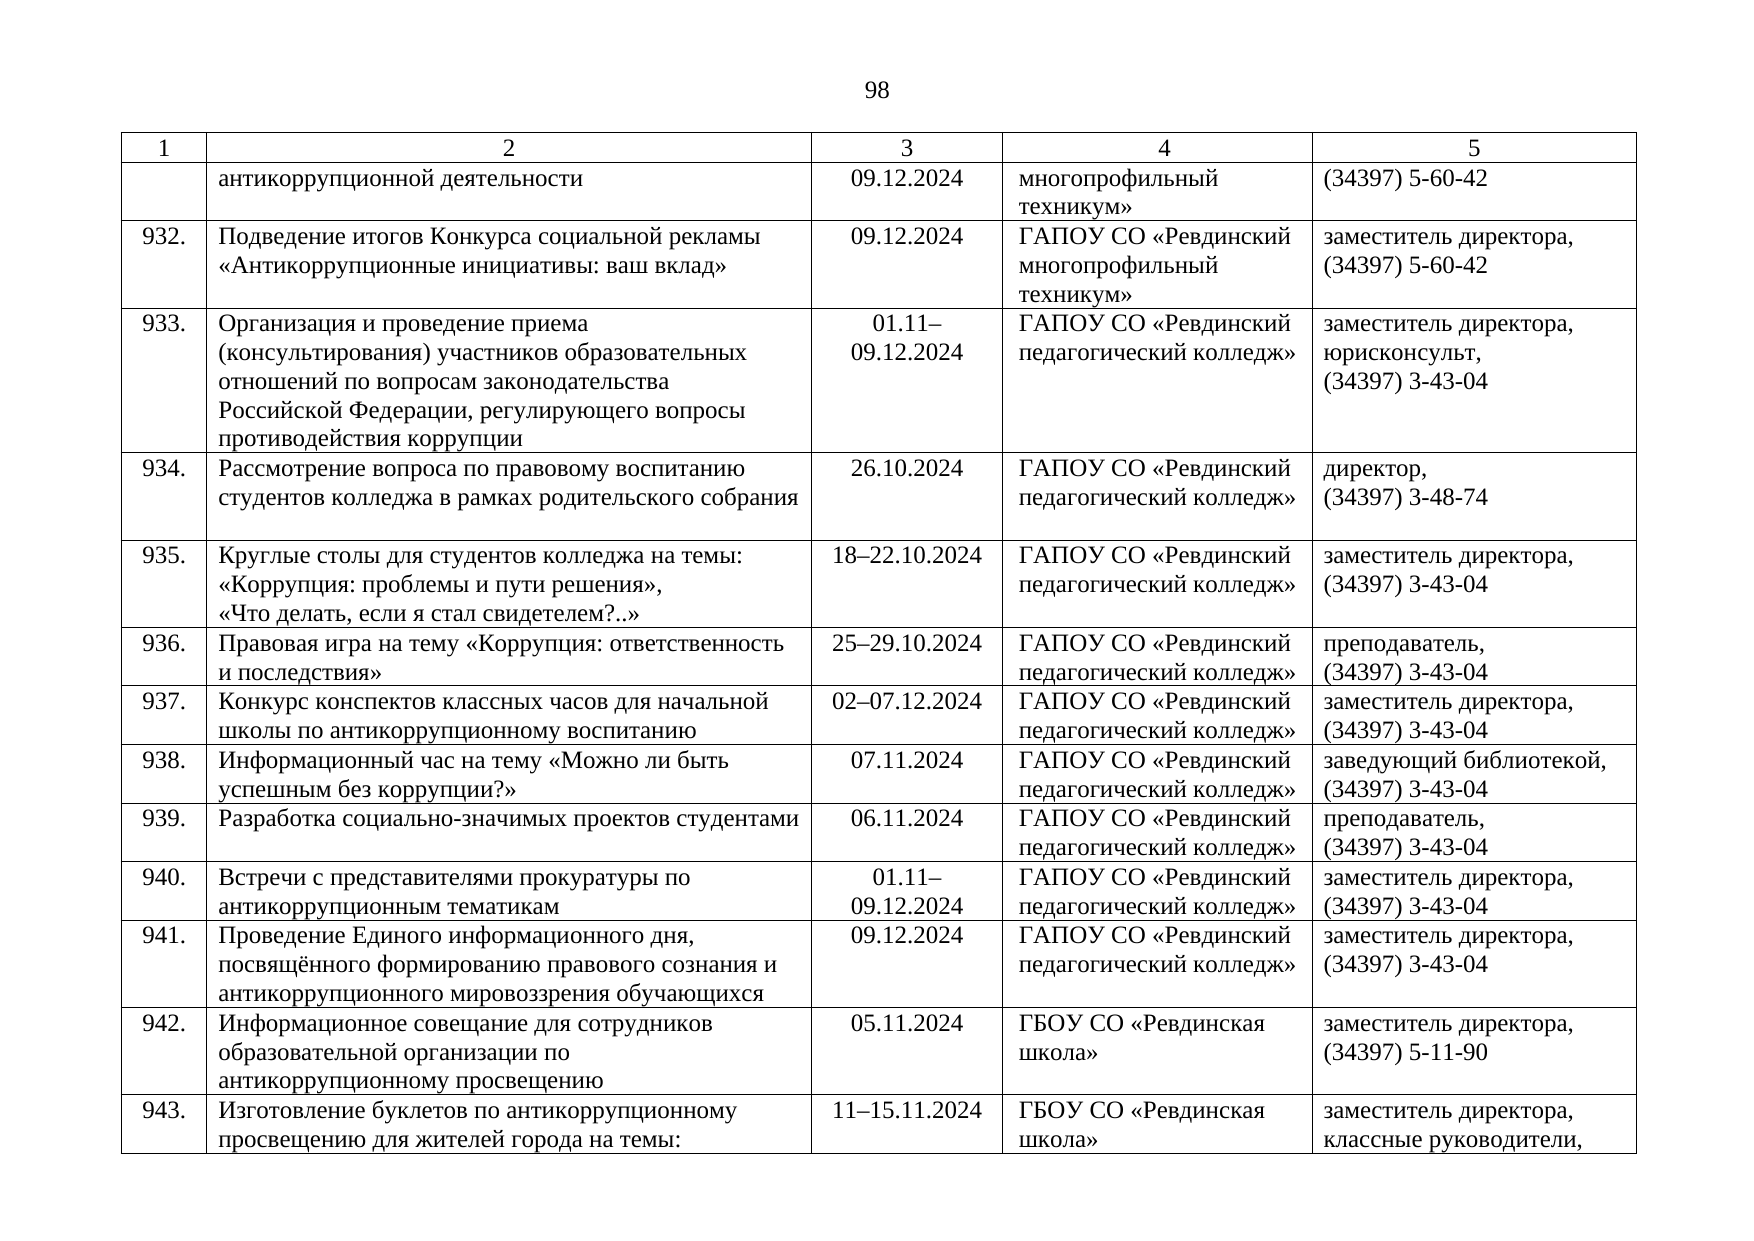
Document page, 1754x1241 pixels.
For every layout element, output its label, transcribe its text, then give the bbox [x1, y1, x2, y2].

table_cell [117, 1007, 121, 1094]
table_cell Круглые столы для студентов колледжа на темы: «Коррупция: проблемы и пути решения», «Что делать, если я стал свидетелем?..» [207, 541, 811, 627]
table_cell ГАПОУ СО «Ревдинский педагогический колледж» [1003, 309, 1312, 452]
table_cell Информационное совещание для сотрудников образовательной организации по антикоррупционному просвещению [207, 1008, 811, 1094]
table_cell 11–15.11.2024 [812, 1095, 1002, 1153]
table_cell Проведение Единого информационного дня, посвящённого формированию правового сознания и антикоррупционного мировоззрения обучающихся [207, 921, 811, 1007]
table_cell 01.11–09.12.2024 [812, 309, 1002, 452]
table_cell [122, 541, 206, 627]
table_cell заместитель директора, (34397) 3-43-04 [1313, 921, 1636, 1007]
table_cell заместитель директора, (34397) 5-60-42 [1313, 221, 1636, 307]
table_cell [122, 745, 206, 802]
table_cell ГАПОУ СО «Ревдинский многопрофильный техникум» [1003, 221, 1312, 307]
table_cell [117, 920, 121, 1007]
table_header [117, 132, 121, 162]
table_cell ГБОУ СО «Ревдинская школа» [1003, 1008, 1312, 1094]
table_cell заместитель директора, (34397) 3-43-04 [1313, 686, 1636, 744]
table_cell [122, 686, 206, 744]
table_cell 06.11.2024 [812, 804, 1002, 861]
table_cell ГАПОУ СО «Ревдинский педагогический колледж» [1003, 541, 1312, 627]
table_cell [117, 685, 121, 744]
table_cell [122, 1095, 206, 1153]
table_cell Конкурс конспектов классных часов для начальной школы по антикоррупционному воспитанию [207, 686, 811, 744]
table_header 4 [1003, 133, 1312, 162]
table_cell Рассмотрение вопроса по правовому воспитанию студентов колледжа в рамках родительского собрания [207, 453, 811, 539]
table_cell директор, (34397) 3-48-74 [1313, 453, 1636, 539]
table_cell 02–07.12.2024 [812, 686, 1002, 744]
table_cell ГАПОУ СО «Ревдинский педагогический колледж» [1003, 745, 1312, 802]
table_cell ГБОУ СО «Ревдинская школа» [1003, 1095, 1312, 1153]
table_cell 09.12.2024 [812, 221, 1002, 307]
table_cell [122, 221, 206, 307]
table_cell заведующий библиотекой, (34397) 3-43-04 [1313, 745, 1636, 802]
table_cell [117, 220, 121, 307]
table_cell [122, 1008, 206, 1094]
table_cell антикоррупционной деятельности [207, 163, 811, 220]
table_cell [122, 628, 206, 685]
table_cell Правовая игра на тему «Коррупция: ответственность и последствия» [207, 628, 811, 685]
table_header 1 [122, 133, 206, 162]
table_cell ГАПОУ СО «Ревдинский педагогический колледж» [1003, 453, 1312, 539]
table_cell 25–29.10.2024 [812, 628, 1002, 685]
table_cell заместитель директора, (34397) 3-43-04 [1313, 862, 1636, 919]
table_cell 26.10.2024 [812, 453, 1002, 539]
table_cell преподаватель, (34397) 3-43-04 [1313, 628, 1636, 685]
table_cell ГАПОУ СО «Ревдинский педагогический колледж» [1003, 628, 1312, 685]
table_cell [122, 309, 206, 452]
table_cell [122, 804, 206, 861]
table_header 5 [1313, 133, 1636, 162]
table_cell 07.11.2024 [812, 745, 1002, 802]
table_cell Встречи с представителями прокуратуры по антикоррупционным тематикам [207, 862, 811, 919]
table_cell (34397) 5-60-42 [1313, 163, 1636, 220]
table_cell преподаватель, (34397) 3-43-04 [1313, 804, 1636, 861]
table_cell [122, 453, 206, 539]
table_cell заместитель директора, юрисконсульт, (34397) 3-43-04 [1313, 309, 1636, 452]
table_header 2 [207, 133, 811, 162]
table_cell 01.11–09.12.2024 [812, 862, 1002, 919]
table_cell многопрофильный техникум» [1003, 163, 1312, 220]
table_cell [117, 627, 121, 685]
table_cell [117, 861, 121, 919]
table_cell заместитель директора, (34397) 3-43-04 [1313, 541, 1636, 627]
table_cell [122, 163, 206, 220]
table_cell заместитель директора, классные руководители, [1313, 1095, 1636, 1153]
table_cell 09.12.2024 [812, 921, 1002, 1007]
table_cell [122, 862, 206, 919]
table_cell ГАПОУ СО «Ревдинский педагогический колледж» [1003, 862, 1312, 919]
table_cell [117, 803, 121, 861]
table_cell 09.12.2024 [812, 163, 1002, 220]
table_cell [117, 452, 121, 539]
table_header 3 [812, 133, 1002, 162]
table_cell ГАПОУ СО «Ревдинский педагогический колледж» [1003, 804, 1312, 861]
table_cell [117, 744, 121, 802]
table_cell Организация и проведение приема (консультирования) участников образовательных отношений по вопросам законодательства Российской Федерации, регулирующего вопросы противодействия коррупции [207, 309, 811, 452]
table_cell [117, 308, 121, 452]
table_cell Изготовление буклетов по антикоррупционному просвещению для жителей города на темы: [207, 1095, 811, 1153]
table_cell [117, 1094, 121, 1153]
table_cell [117, 540, 121, 627]
table_cell Информационный час на тему «Можно ли быть успешным без коррупции?» [207, 745, 811, 802]
table_cell [122, 921, 206, 1007]
table_cell ГАПОУ СО «Ревдинский педагогический колледж» [1003, 686, 1312, 744]
table_cell 18–22.10.2024 [812, 541, 1002, 627]
table_cell Разработка социально-значимых проектов студентами [207, 804, 811, 861]
table_cell 05.11.2024 [812, 1008, 1002, 1094]
table_cell заместитель директора, (34397) 5-11-90 [1313, 1008, 1636, 1094]
table_cell ГАПОУ СО «Ревдинский педагогический колледж» [1003, 921, 1312, 1007]
table_cell Подведение итогов Конкурса социальной рекламы «Антикоррупционные инициативы: ваш вклад» [207, 221, 811, 307]
table_cell [117, 162, 121, 220]
